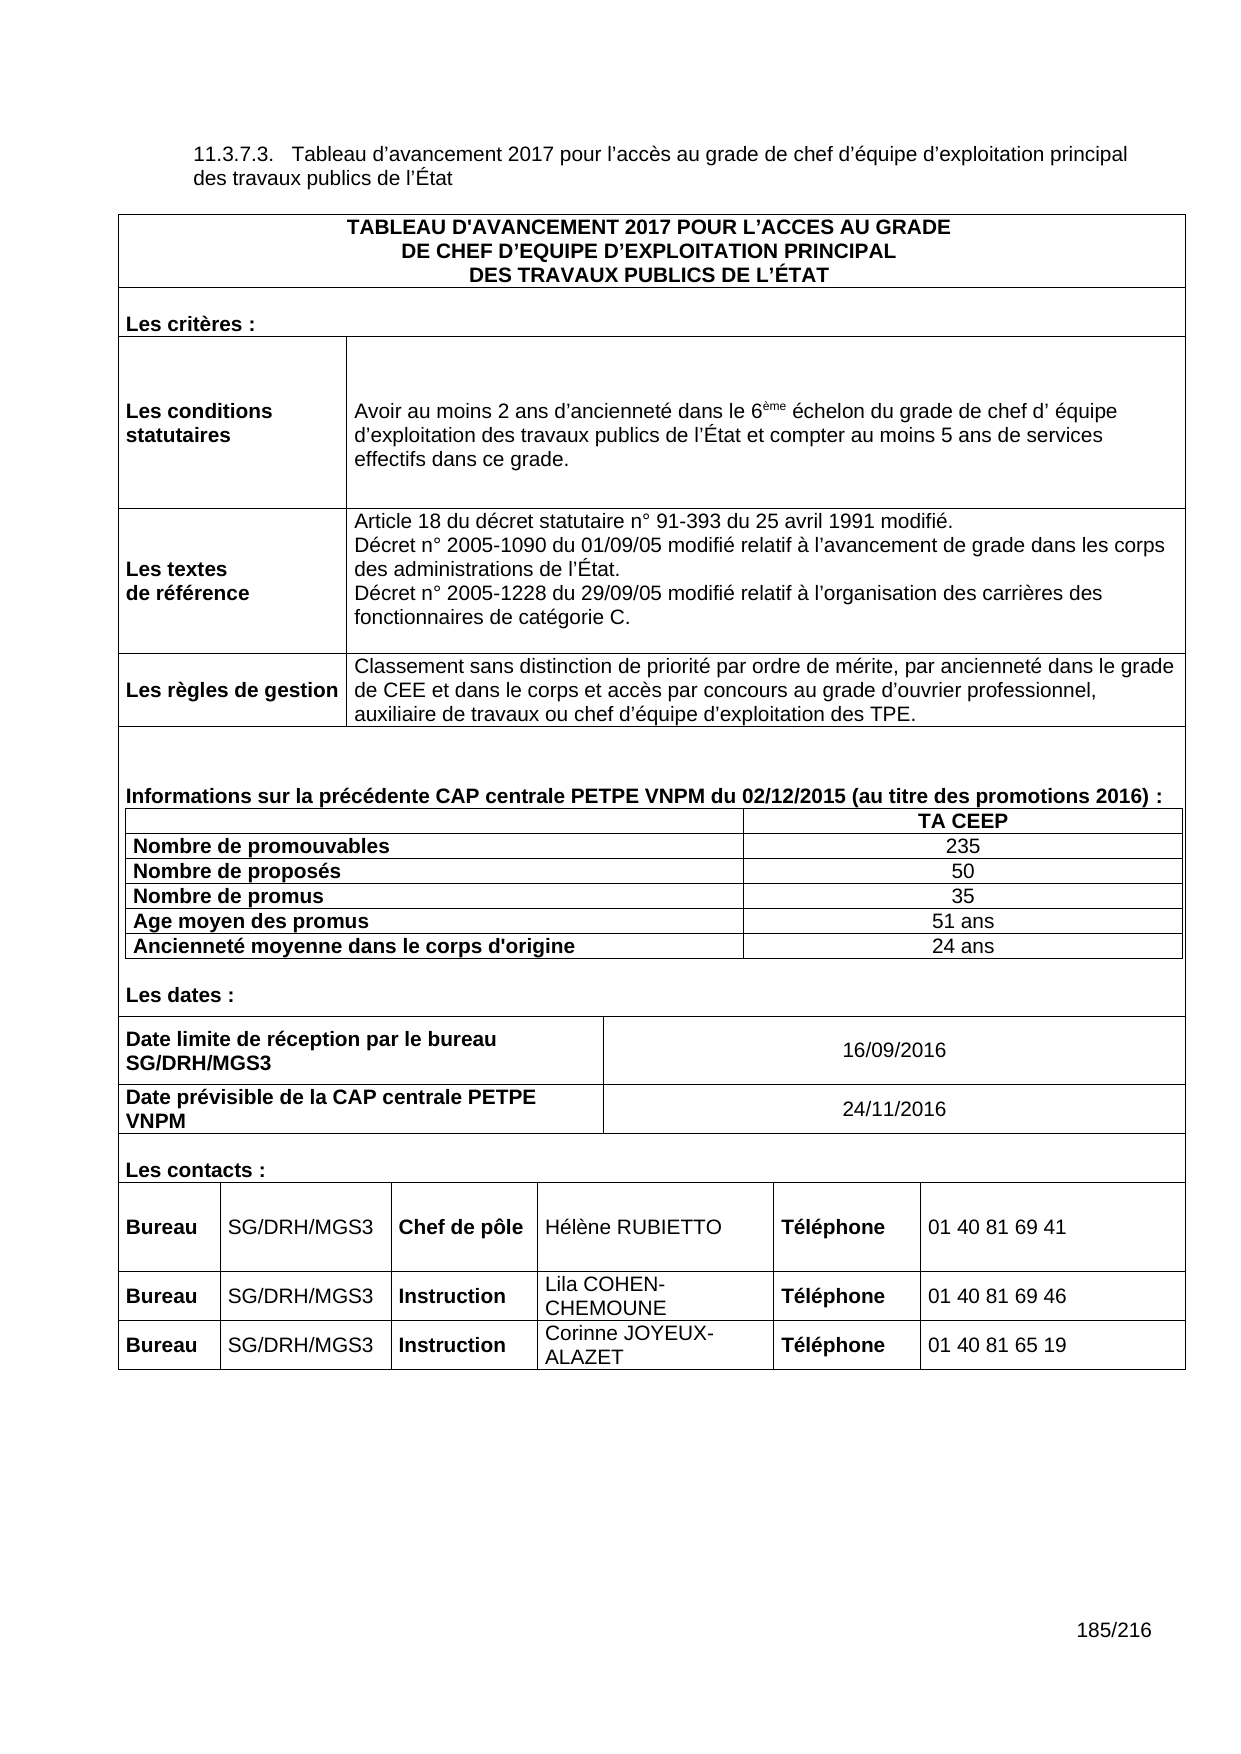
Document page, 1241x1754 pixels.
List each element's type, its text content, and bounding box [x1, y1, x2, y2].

table_cell Date prévisible de la CAP centrale PETPE VNPM [119, 1085, 603, 1133]
table_header [126, 809, 743, 833]
subtitle Tableau d’avancement 2017 pour l’accès au grade de chef d’équipe d’exploitation principal des travaux publics de l’état [118, 142, 1152, 190]
table_cell 35 [744, 884, 1182, 908]
table_cell Date limite de réception par le bureau SG/DRH/MGS3 [119, 1017, 603, 1084]
table_cell Nombre de promouvables [126, 834, 743, 858]
table_header TA CEEP [744, 809, 1182, 833]
table_cell 01 40 81 69 46 [921, 1272, 1185, 1320]
table_cell SG/DRH/MGS3 [221, 1272, 391, 1320]
table_cell Nombre de proposés [126, 859, 743, 883]
table_cell Téléphone [774, 1321, 920, 1369]
table_cell Nombre de promus [126, 884, 743, 908]
table_cell Ancienneté moyenne dans le corps d'origine [126, 934, 743, 958]
table_cell Les textes de référence [119, 509, 346, 653]
table_cell Lila COHEN-CHEMOUNE [538, 1272, 773, 1320]
table_cell 50 [744, 859, 1182, 883]
table_cell Chef de pôle [392, 1183, 537, 1271]
table_cell 01 40 81 65 19 [921, 1321, 1185, 1369]
table_cell 24/11/2016 [604, 1085, 1185, 1133]
table_cell 01 40 81 69 41 [921, 1183, 1185, 1271]
table_header TABLEAU D'AVANCEMENT 2017 POUR L’ACCES AU GRADE DE CHEF D’EQUIPE D’EXPLOITATION PRINCIPAL DES TRAVAUX PUBLICS DE L’éTAT [119, 215, 1185, 287]
table_cell Téléphone [774, 1272, 920, 1320]
table_cell Hélène RUBIETTO [538, 1183, 773, 1271]
table_cell Les règles de gestion [119, 654, 346, 726]
table_cell Article 18 du décret statutaire n° 91-393 du 25 avril 1991 modifié. Décret n° 2005-1090 du 01/09/05 modifié relatif à l’avancement de grade dans les corps des administrations de l’état. Décret n° 2005-1228 du 29/09/05 modifié relatif à l’organisation des carrières des fonctionnaires de catégorie C. [347, 509, 1185, 653]
table_cell Bureau [119, 1321, 220, 1369]
table_cell Les contacts : [119, 1134, 1185, 1182]
table_cell 16/09/2016 [604, 1017, 1185, 1084]
table_cell 51 ans [744, 909, 1182, 933]
table_cell Age moyen des promus [126, 909, 743, 933]
table_cell Instruction [392, 1272, 537, 1320]
table_cell SG/DRH/MGS3 [221, 1183, 391, 1271]
table_cell Téléphone [774, 1183, 920, 1271]
table_cell Instruction [392, 1321, 537, 1369]
table_cell 24 ans [744, 934, 1182, 958]
table_cell Les critères : [119, 288, 1185, 336]
table_cell Les conditions statutaires [119, 337, 346, 508]
table_cell Avoir au moins 2 ans d’ancienneté dans le 6ème échelon du grade de chef d’ équipe d’exploitation des travaux publics de l’état et compter au moins 5 ans de services effectifs dans ce grade. [347, 337, 1185, 508]
table_cell Classement sans distinction de priorité par ordre de mérite, par ancienneté dans le grade de CEE et dans le corps et accès par concours au grade d’ouvrier professionnel, auxiliaire de travaux ou chef d’équipe d’exploitation des TPE. [347, 654, 1185, 726]
table_cell Bureau [119, 1272, 220, 1320]
table_cell Bureau [119, 1183, 220, 1271]
table_cell Informations sur la précédente CAP centrale PETPE VNPM du 02/12/2015 (au titre des promotions 2016) : Les dates : [119, 727, 1185, 1016]
table_cell 235 [744, 834, 1182, 858]
table_cell SG/DRH/MGS3 [221, 1321, 391, 1369]
